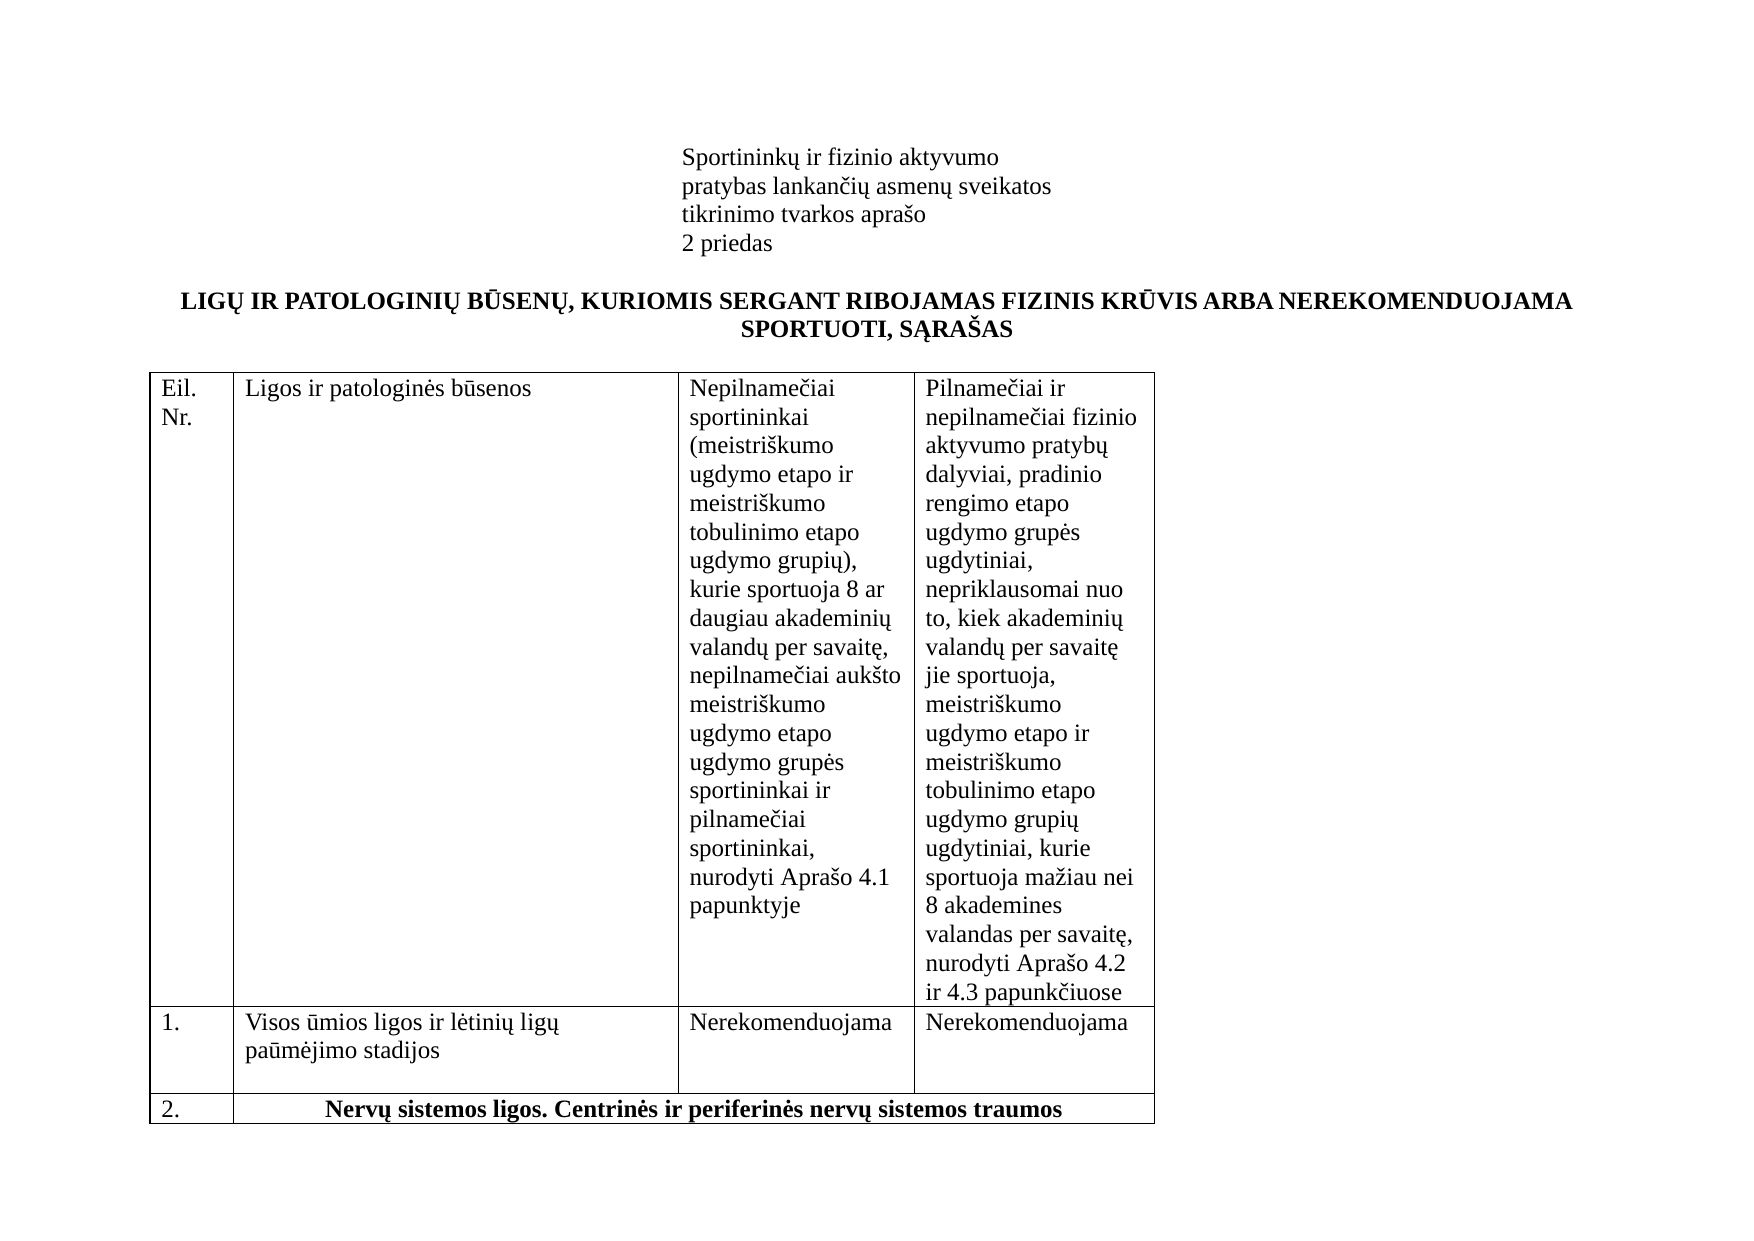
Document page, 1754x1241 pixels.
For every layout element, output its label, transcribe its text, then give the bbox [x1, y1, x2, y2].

table_cell Nerekomenduojama [679, 1007, 914, 1093]
text ligų ir patologinių būsenų, kuriomIS SERGANT Ribojamas fizinis krŪvis arba nerekomenduojama sportuoti, SĄRAŠAS [150, 286, 1604, 343]
table_header Eil. Nr. [151, 373, 233, 1006]
text 2 priedas [150, 228, 1604, 257]
text tikrinimo tvarkos aprašo [150, 199, 1604, 228]
table_cell 1. [151, 1007, 233, 1093]
table_header Pilnamečiai ir nepilnamečiai fizinio aktyvumo pratybų dalyviai, pradinio rengimo etapo ugdymo grupės ugdytiniai, nepriklausomai nuo to, kiek akademinių valandų per savaitę jie sportuoja, meistriškumo ugdymo etapo ir meistriškumo tobulinimo etapo ugdymo grupių ugdytiniai, kurie sportuoja mažiau nei 8 akademines valandas per savaitę, nurodyti Aprašo 4.2 ir 4.3 papunkčiuose [915, 373, 1154, 1006]
table_header Ligos ir patologinės būsenos [234, 373, 678, 1006]
table_cell Nervų sistemos ligos. Centrinės ir periferinės nervų sistemos traumos [234, 1094, 1154, 1123]
table_cell Nerekomenduojama [915, 1007, 1154, 1093]
table_cell Visos ūmios ligos ir lėtinių ligų paūmėjimo stadijos [234, 1007, 678, 1093]
table_header Nepilnamečiai sportininkai (meistriškumo ugdymo etapo ir meistriškumo tobulinimo etapo ugdymo grupių), kurie sportuoja 8 ar daugiau akademinių valandų per savaitę, nepilnamečiai aukšto meistriškumo ugdymo etapo ugdymo grupės sportininkai ir pilnamečiai sportininkai, nurodyti Aprašo 4.1 papunktyje [679, 373, 914, 1006]
text Sportininkų ir fizinio aktyvumo [150, 142, 1604, 171]
table_cell 2. [151, 1094, 233, 1123]
text pratybas lankančių asmenų sveikatos [150, 171, 1604, 199]
